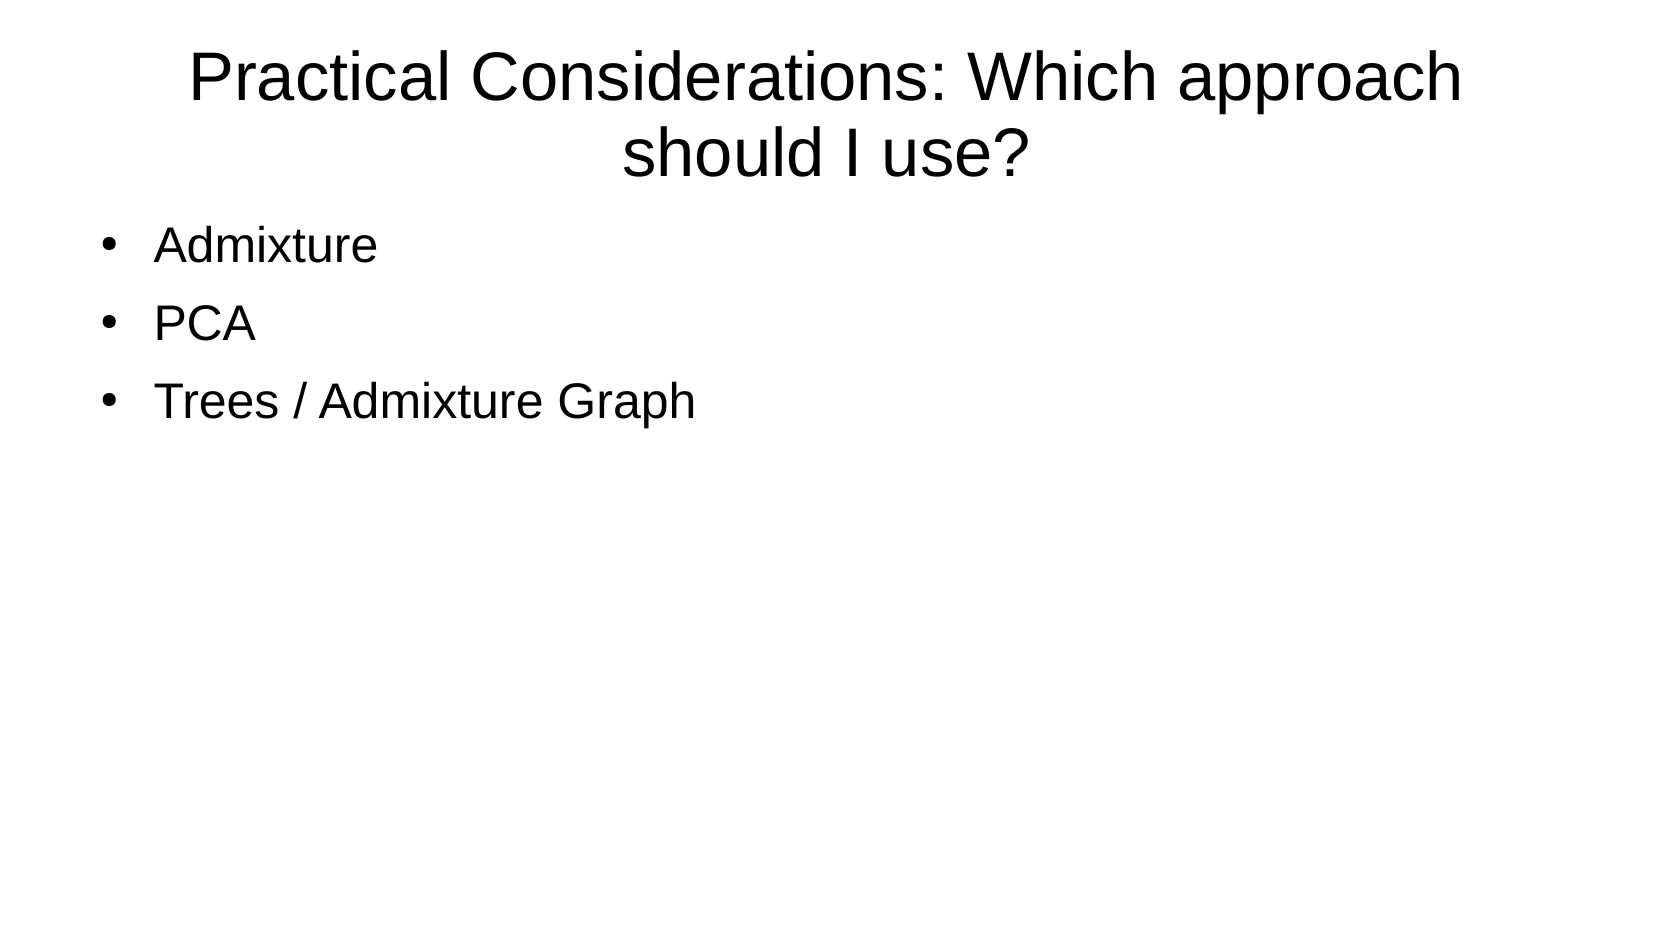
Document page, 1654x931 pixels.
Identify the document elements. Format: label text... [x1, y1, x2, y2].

list Admixture PCA Trees / Admixture Graph [82, 217, 1571, 758]
title Practical Considerations: Which approach should I use? [82, 37, 1571, 193]
